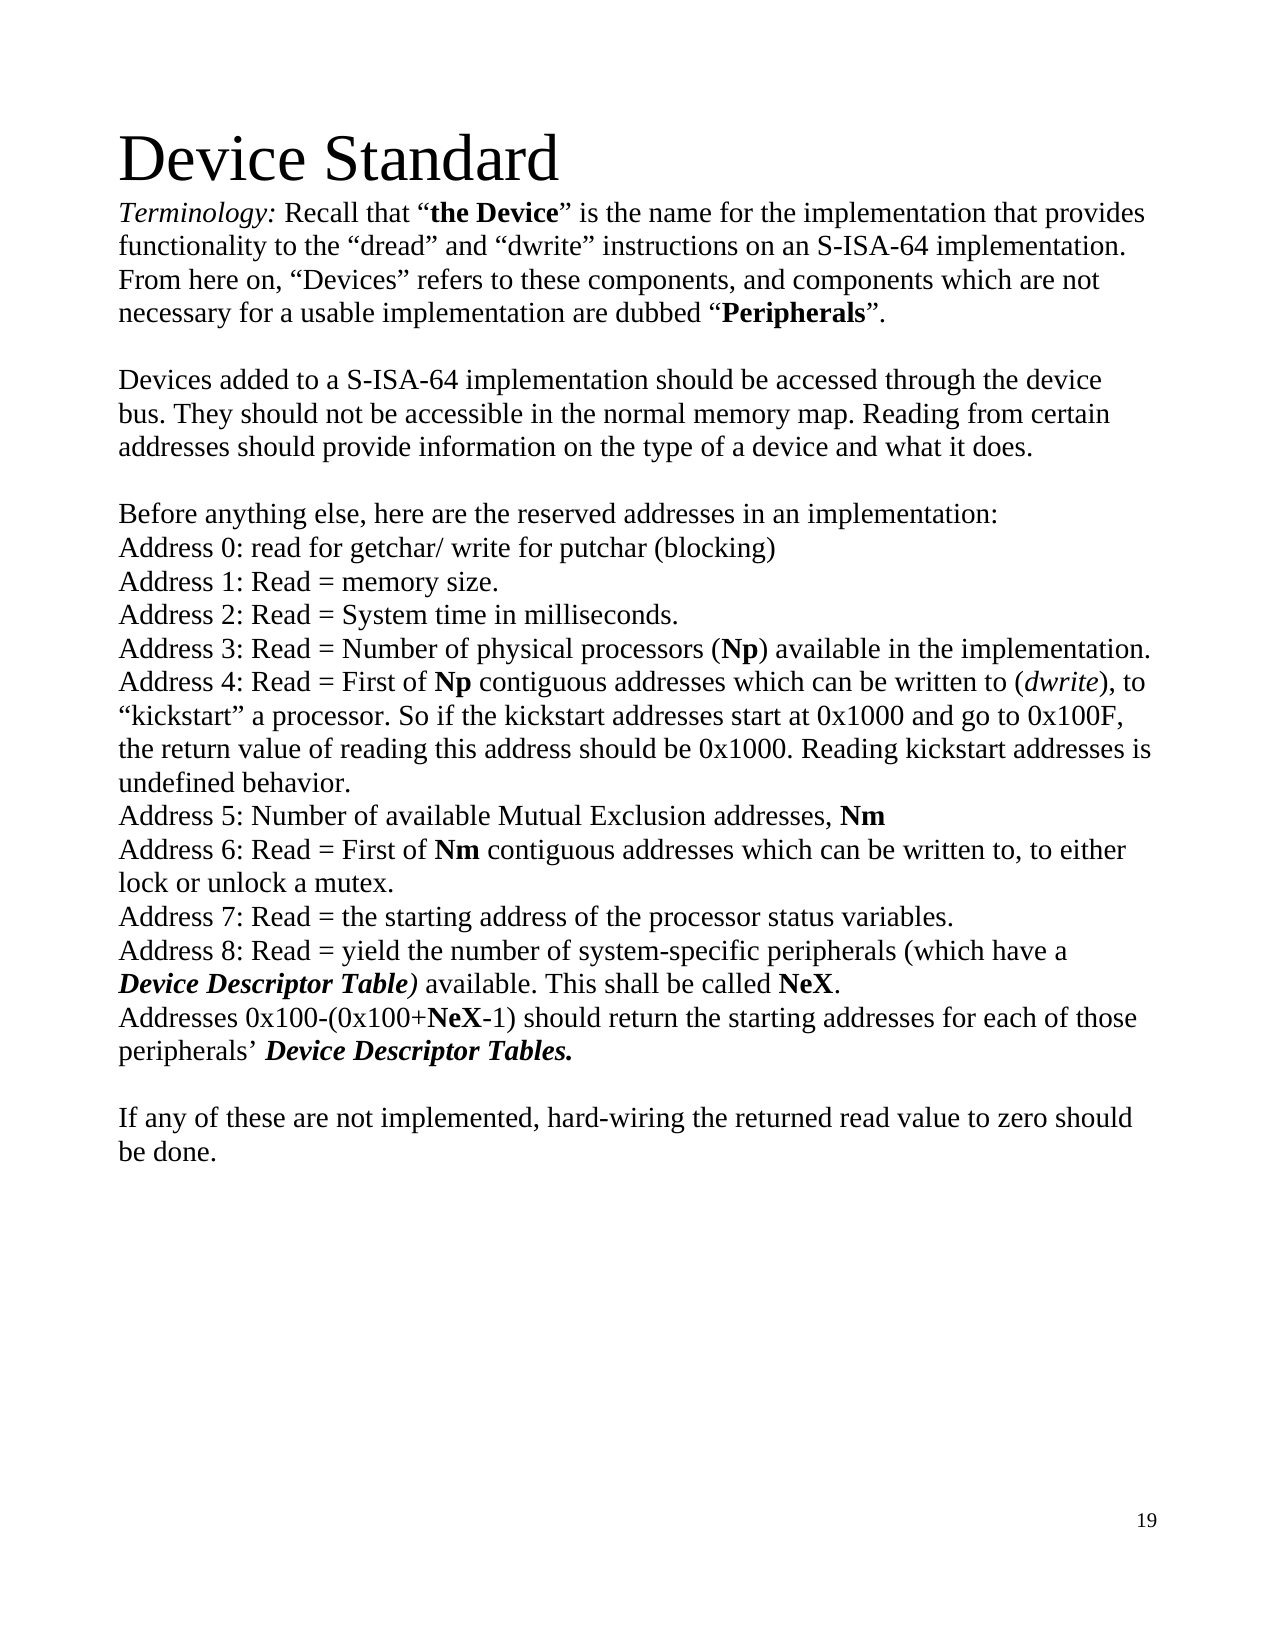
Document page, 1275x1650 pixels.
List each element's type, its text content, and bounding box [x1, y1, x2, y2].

text Addresses 0x100-(0x100+NeX-1) should return the starting addresses for each of those peripherals’ Device Descriptor Tables. [118, 1000, 1157, 1067]
text Before anything else, here are the reserved addresses in an implementation: [118, 497, 1157, 530]
text Address 0: read for getchar/ write for putchar (blocking) [118, 530, 1157, 564]
text Address 6: Read = First of Nm contiguous addresses which can be written to, to either lock or unlock a mutex. [118, 832, 1157, 899]
text Address 5: Number of available Mutual Exclusion addresses, Nm [118, 798, 1157, 832]
text Devices added to a S-ISA-64 implementation should be accessed through the device bus. They should not be accessible in the normal memory map. Reading from certain addresses should provide information on the type of a device and what it does. [118, 362, 1157, 463]
text Address 8: Read = yield the number of system-specific peripherals (which have a Device Descriptor Table) available. This shall be called NeX. [118, 933, 1157, 1000]
text Device Standard [118, 118, 1157, 195]
text Address 2: Read = System time in milliseconds. [118, 597, 1157, 631]
text Address 7: Read = the starting address of the processor status variables. [118, 899, 1157, 933]
text Address 1: Read = memory size. [118, 564, 1157, 597]
text Address 3: Read = Number of physical processors (Np) available in the implementation. [118, 631, 1157, 664]
text If any of these are not implemented, hard-wiring the returned read value to zero should be done. [118, 1100, 1157, 1167]
text Address 4: Read = First of Np contiguous addresses which can be written to (dwrite), to “kickstart” a processor. So if the kickstart addresses start at 0x1000 and go to 0x100F, the return value of reading this address should be 0x1000. Reading kickstart addresses is undefined behavior. [118, 664, 1157, 798]
text Terminology: Recall that “the Device” is the name for the implementation that provides functionality to the “dread” and “dwrite” instructions on an S-ISA-64 implementation. From here on, “Devices” refers to these components, and components which are not necessary for a usable implementation are dubbed “Peripherals”. [118, 195, 1157, 329]
